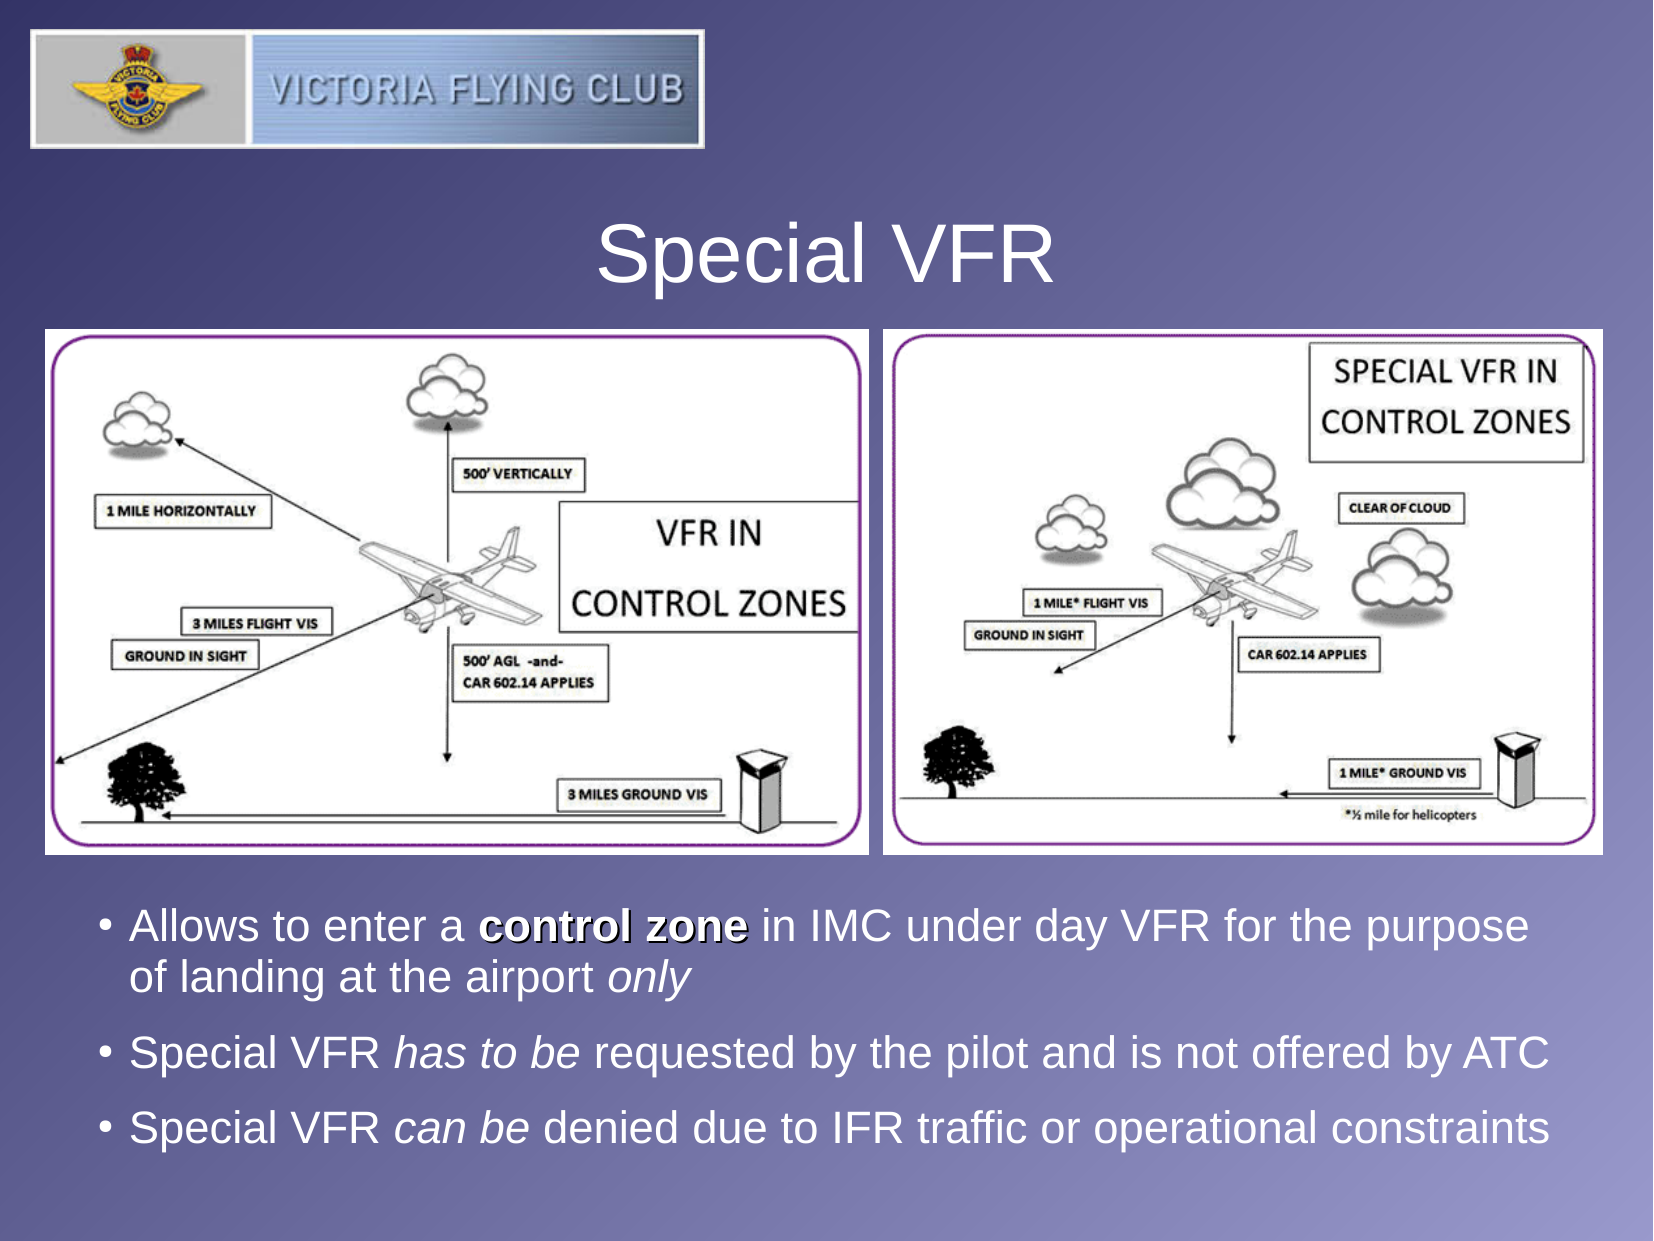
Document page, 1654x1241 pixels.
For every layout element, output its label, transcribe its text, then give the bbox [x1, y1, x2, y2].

picture [45, 329, 869, 856]
title Special VFR [82, 150, 1571, 358]
picture [30, 29, 705, 149]
list Allows to enter a control zone in IMC under day VFR for the purpose of landing at the airport only Special VFR has to be requested by the pilot and is not offered by ATC Special VFR can be denied due to IFR traffic or operational constraints [82, 900, 1571, 1201]
picture [883, 329, 1603, 856]
